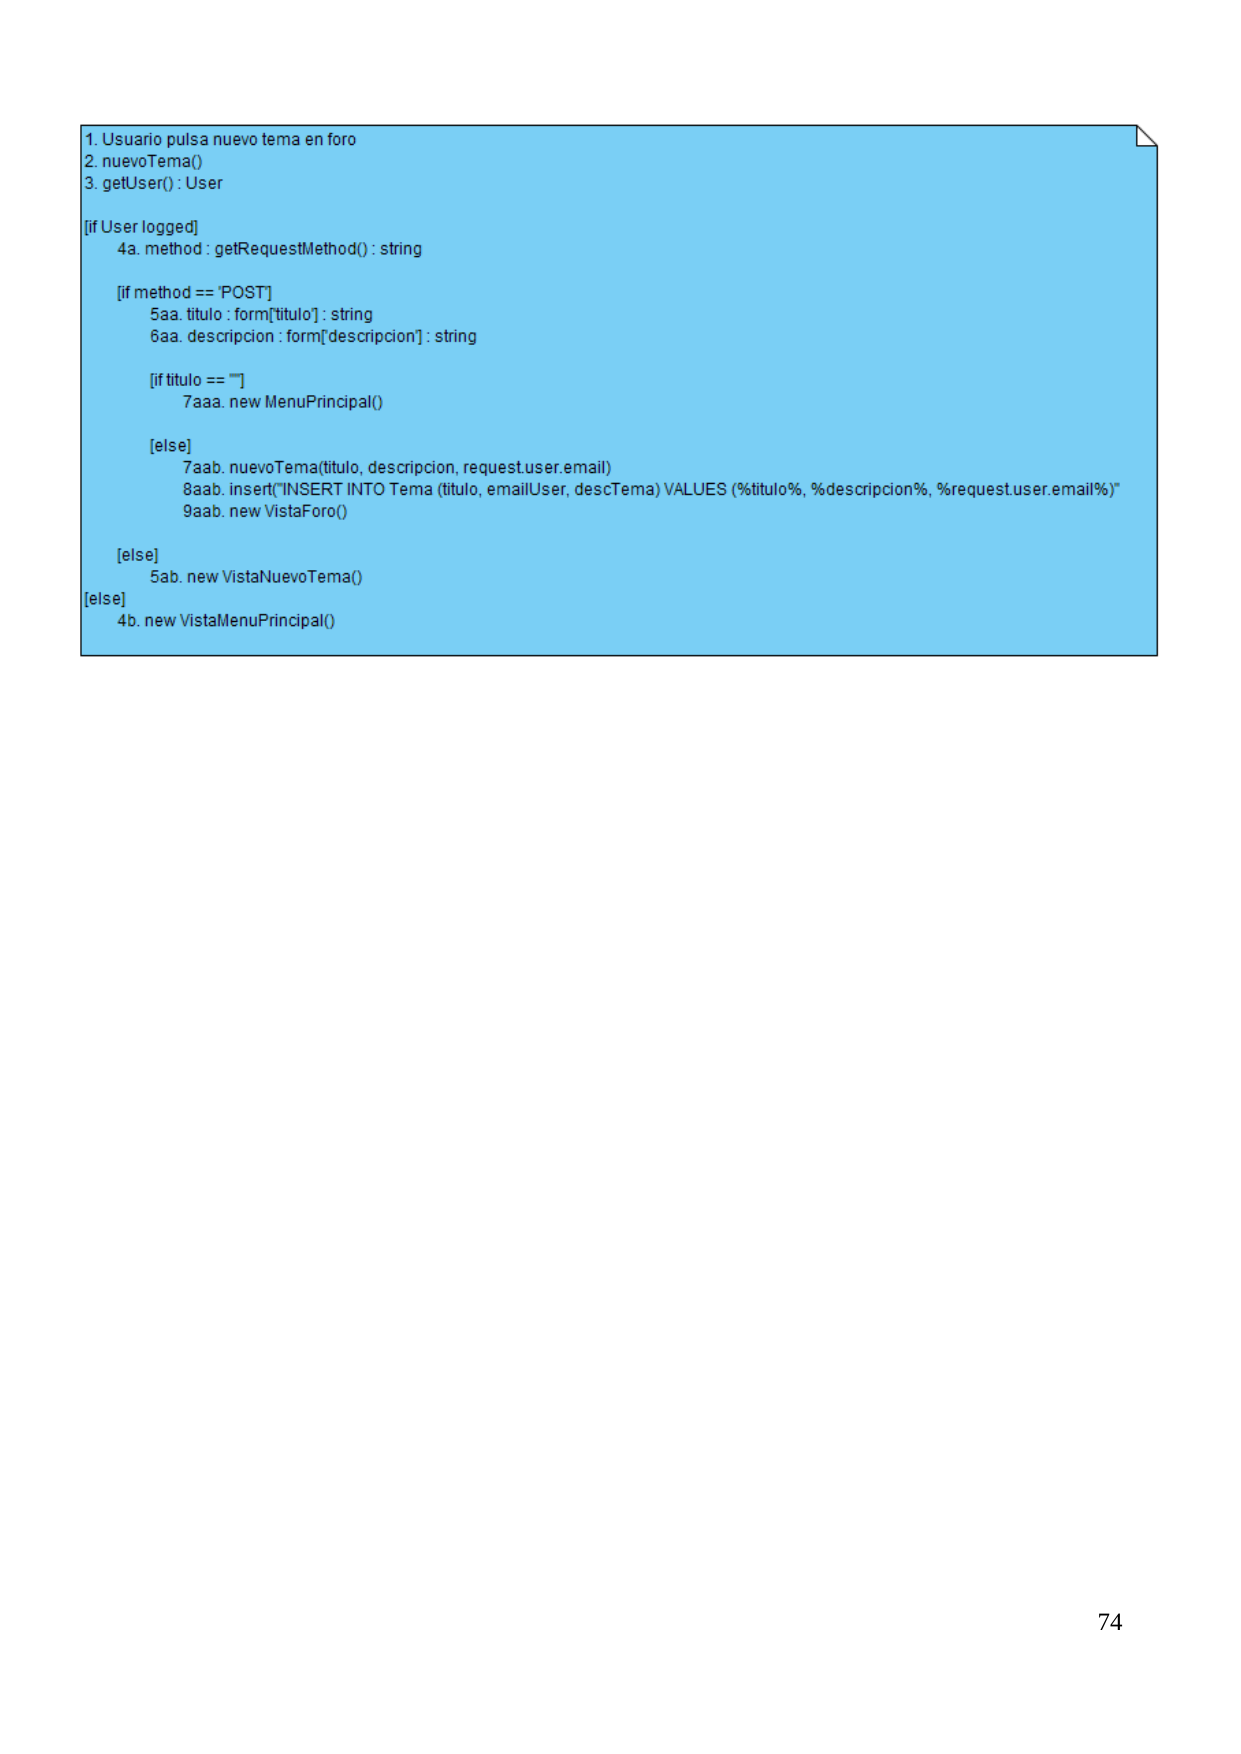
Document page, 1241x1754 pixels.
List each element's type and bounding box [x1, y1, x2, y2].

picture [75, 118, 1165, 662]
